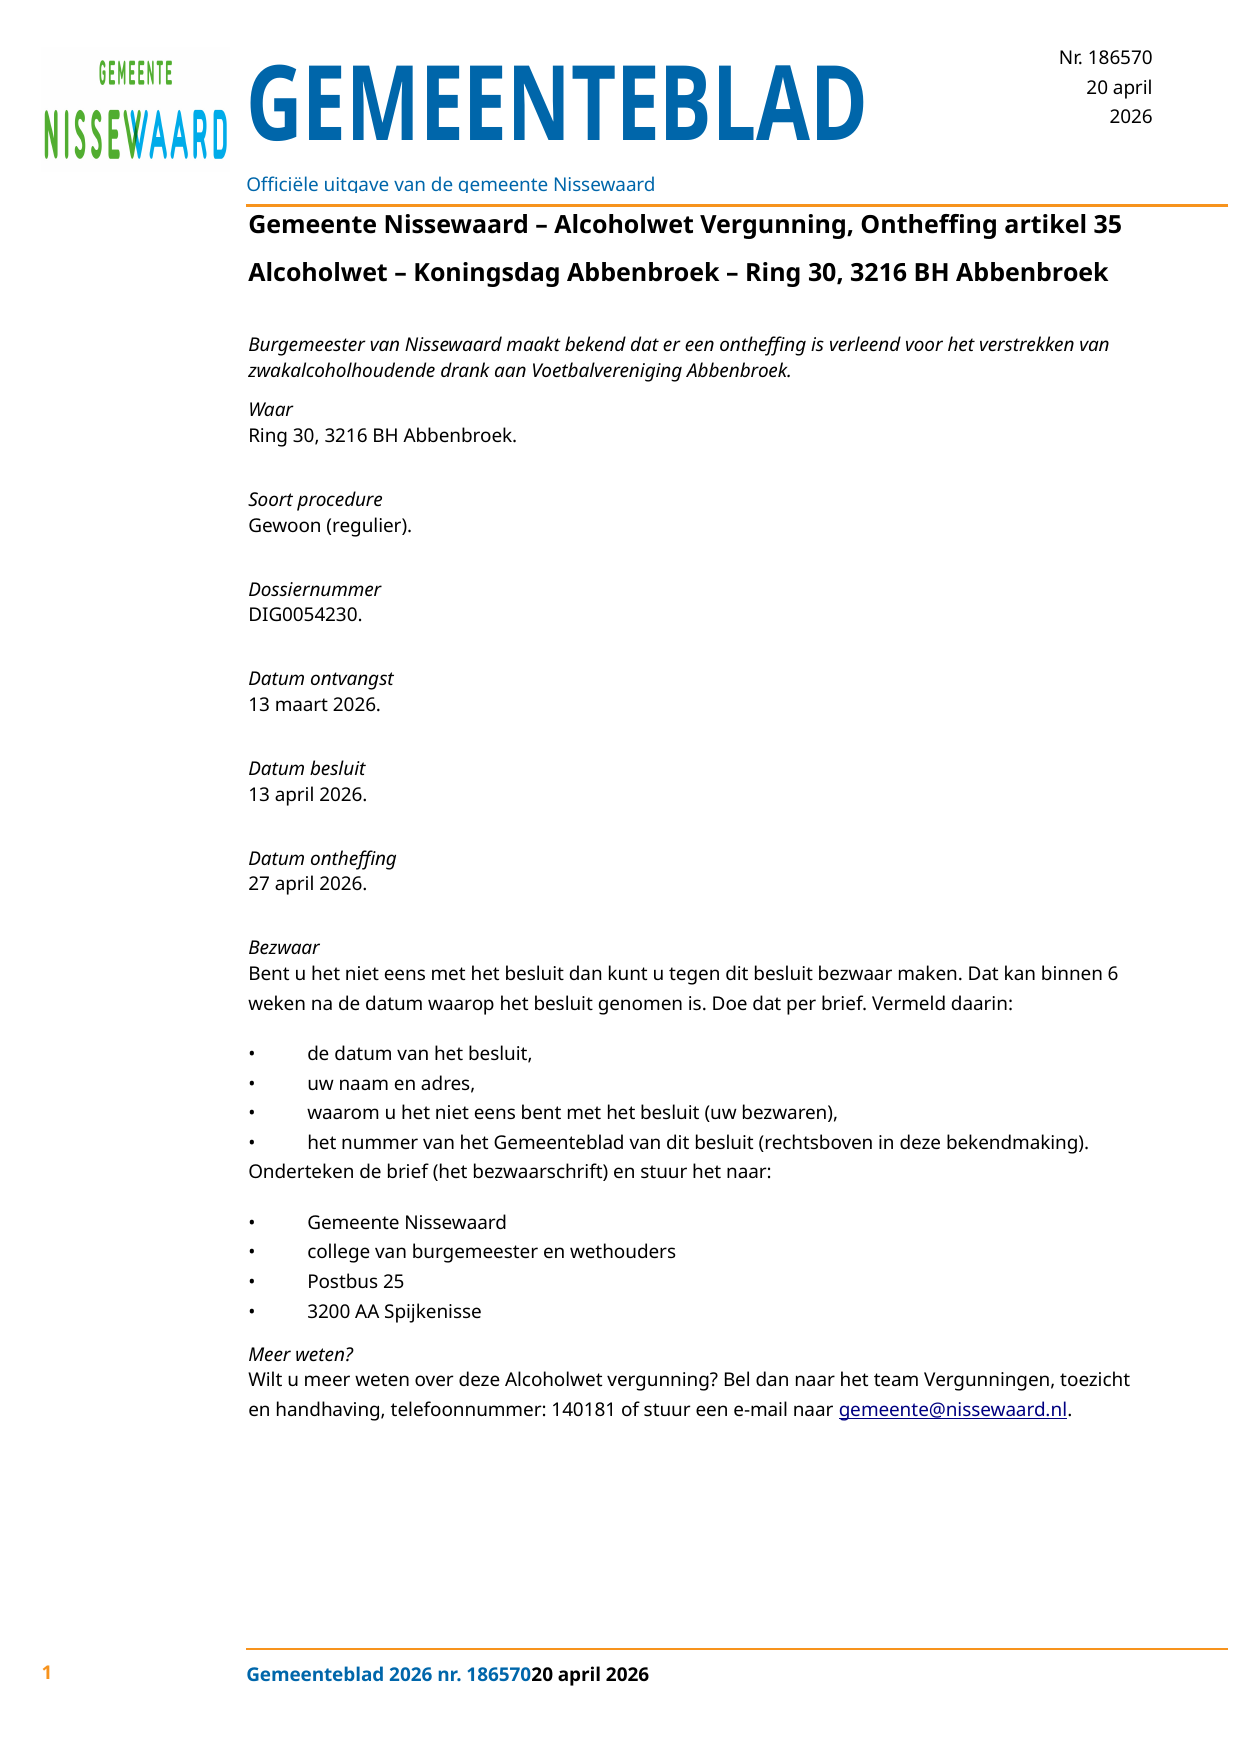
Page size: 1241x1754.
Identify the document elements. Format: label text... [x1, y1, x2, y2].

text Burgemeester van Nissewaard maakt bekend dat er een ontheffing is verleend voor het verstrekken van zwakalcoholhoudende drank aan Voetbalvereniging Abbenbroek. [248, 331, 1152, 383]
text Bent u het niet eens met het besluit dan kunt u tegen dit besluit bezwaar maken. Dat kan binnen 6 weken na de datum waarop het besluit genomen is. Doe dat per brief. Vermeld daarin: [248, 960, 1152, 1016]
list waarom u het niet eens bent met het besluit (uw bezwaren), [248, 1099, 1152, 1125]
text Meer weten? [248, 1341, 1152, 1367]
text Waar [248, 396, 1152, 422]
text Gewoon (regulier). [248, 512, 1152, 538]
text Soort procedure [248, 486, 1152, 512]
list Gemeente Nissewaard [248, 1209, 1152, 1235]
picture [41, 47, 231, 172]
text Onderteken de brief (het bezwaarschrift) en stuur het naar: [248, 1159, 1152, 1184]
text 27 april 2026. [248, 871, 1152, 896]
text Datum ontvangst [248, 666, 1152, 691]
list college van burgemeester en wethouders [248, 1239, 1152, 1264]
list het nummer van het Gemeenteblad van dit besluit (rechtsboven in deze bekendmaking). [248, 1129, 1152, 1155]
text DIG0054230. [248, 602, 1152, 627]
text 13 maart 2026. [248, 691, 1152, 717]
list 3200 AA Spijkenisse [248, 1298, 1152, 1323]
list Postbus 25 [248, 1268, 1152, 1294]
text Dossiernummer [248, 576, 1152, 602]
text 13 april 2026. [248, 781, 1152, 807]
list uw naam en adres, [248, 1070, 1152, 1096]
text Bezwaar [248, 934, 1152, 960]
text Ring 30, 3216 BH Abbenbroek. [248, 422, 1152, 448]
text Gemeente Nissewaard – Alcoholwet Vergunning, Ontheffing artikel 35 Alcoholwet – Koningsdag Abbenbroek – Ring 30, 3216 BH Abbenbroek [248, 207, 1152, 288]
text Datum ontheffing [248, 845, 1152, 871]
text Datum besluit [248, 755, 1152, 781]
text Wilt u meer weten over deze Alcoholwet vergunning? Bel dan naar het team Vergunningen, toezicht en handhaving, telefoonnummer: 140181 of stuur een e-mail naar gemeente@nissewaard.nl. [248, 1367, 1152, 1422]
list de datum van het besluit, [248, 1040, 1152, 1066]
